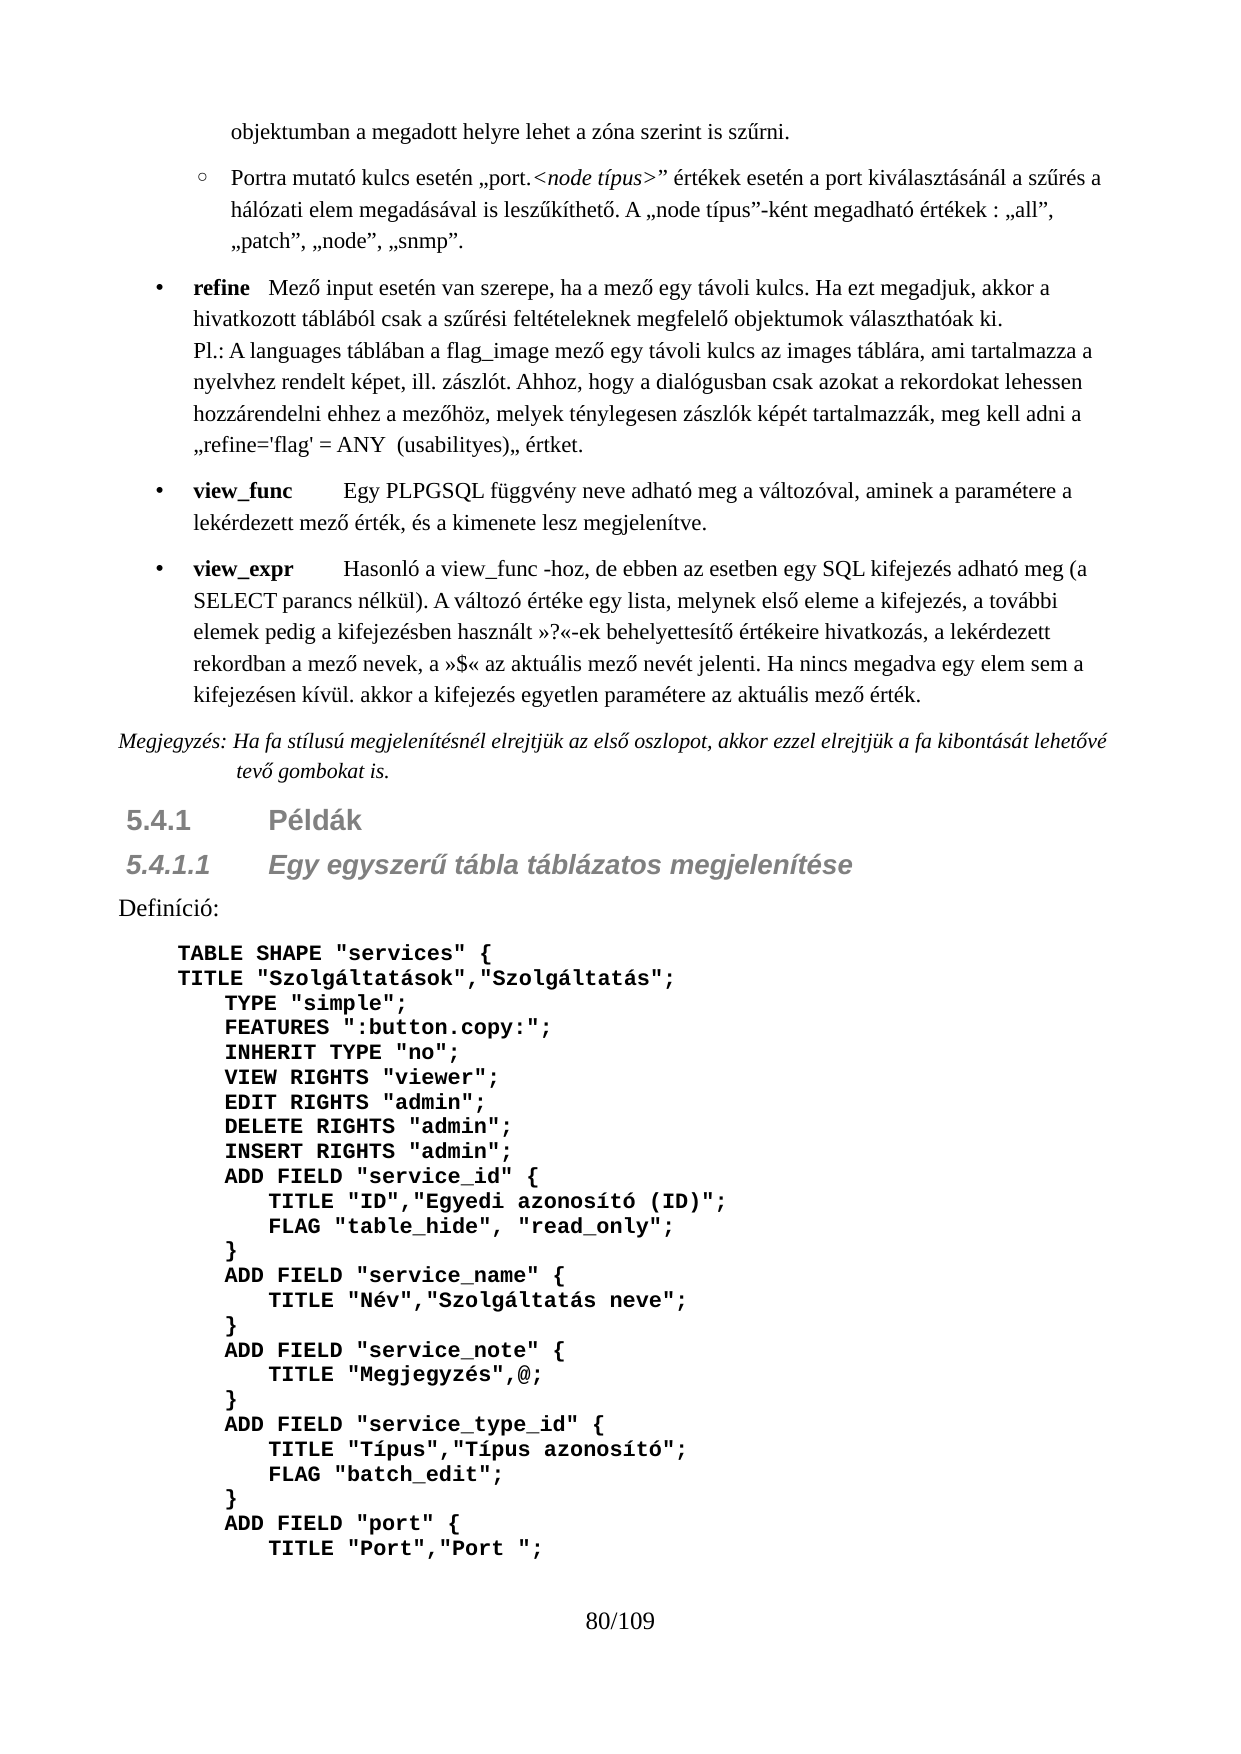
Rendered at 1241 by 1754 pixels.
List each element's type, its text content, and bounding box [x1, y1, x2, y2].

list view_expr Hasonló a view_func -hoz, de ebben az esetben egy SQL kifejezés adható meg (a SELECT parancs nélkül). A változó értéke egy lista, melynek első eleme a kifejezés, a további elemek pedig a kifejezésben használt »?«-ek behelyettesítő értékeire hivatkozás, a lekérdezett rekordban a mező nevek, a »$« az aktuális mező nevét jelenti. Ha nincs megadva egy elem sem a kifejezésen kívül. akkor a kifejezés egyetlen paramétere az aktuális mező érték. [156, 555, 1122, 708]
text ADD FIELD "port" { TITLE "Port","Port "; [177, 1512, 1122, 1562]
subtitle Egy egyszerű tábla táblázatos megjelenítése [118, 849, 1122, 881]
text ADD FIELD "service_note" { TITLE "Megjegyzés",@; [177, 1339, 1122, 1388]
text Definíció: [118, 893, 1122, 922]
subtitle Példák [118, 803, 1122, 836]
text TABLE SHAPE "services" { TITLE "Szolgáltatások","Szolgáltatás"; TYPE "simple"; FEATURES ":button.copy:"; INHERIT TYPE "no"; VIEW RIGHTS "viewer"; EDIT RIGHTS "admin"; DELETE RIGHTS "admin"; INSERT RIGHTS "admin"; [177, 942, 1122, 1165]
text ADD FIELD "service_name" { TITLE "Név","Szolgáltatás neve"; } [177, 1264, 1122, 1339]
text Megjegyzés: Ha fa stílusú megjelenítésnél elrejtjük az első oszlopot, akkor ezzel elrejtjük a fa kibontását lehetővé tevő gombokat is. [118, 728, 1122, 783]
list refine Mező input esetén van szerepe, ha a mező egy távoli kulcs. Ha ezt megadjuk, akkor a hivatkozott táblából csak a szűrési feltételeknek megfelelő objektumok választhatóak ki. Pl.: A languages táblában a flag_image mező egy távoli kulcs az images táblára, ami tartalmazza a nyelvhez rendelt képet, ill. zászlót. Ahhoz, hogy a dialógusban csak azokat a rekordokat lehessen hozzárendelni ehhez a mezőhöz, melyek ténylegesen zászlók képét tartalmazzák, meg kell adni a „refine='flag' = ANY (usabilityes)„ értket. [156, 273, 1122, 458]
text } [177, 1388, 1122, 1413]
list objektumban a megadott helyre lehet a zóna szerint is szűrni. [193, 118, 1122, 144]
list Portra mutató kulcs esetén „port.<node típus>” értékek esetén a port kiválasztásánál a szűrés a hálózati elem megadásával is leszűkíthető. A „node típus”-ként megadható értékek : „all”, „patch”, „node”, „snmp”. [193, 164, 1122, 254]
list view_func Egy PLPGSQL függvény neve adható meg a változóval, aminek a paramétere a lekérdezett mező érték, és a kimenete lesz megjelenítve. [156, 477, 1122, 535]
text ADD FIELD "service_id" { TITLE "ID","Egyedi azonosító (ID)"; FLAG "table_hide", "read_only"; } [177, 1165, 1122, 1264]
text ADD FIELD "service_type_id" { TITLE "Típus","Típus azonosító"; FLAG "batch_edit"; } [177, 1413, 1122, 1512]
